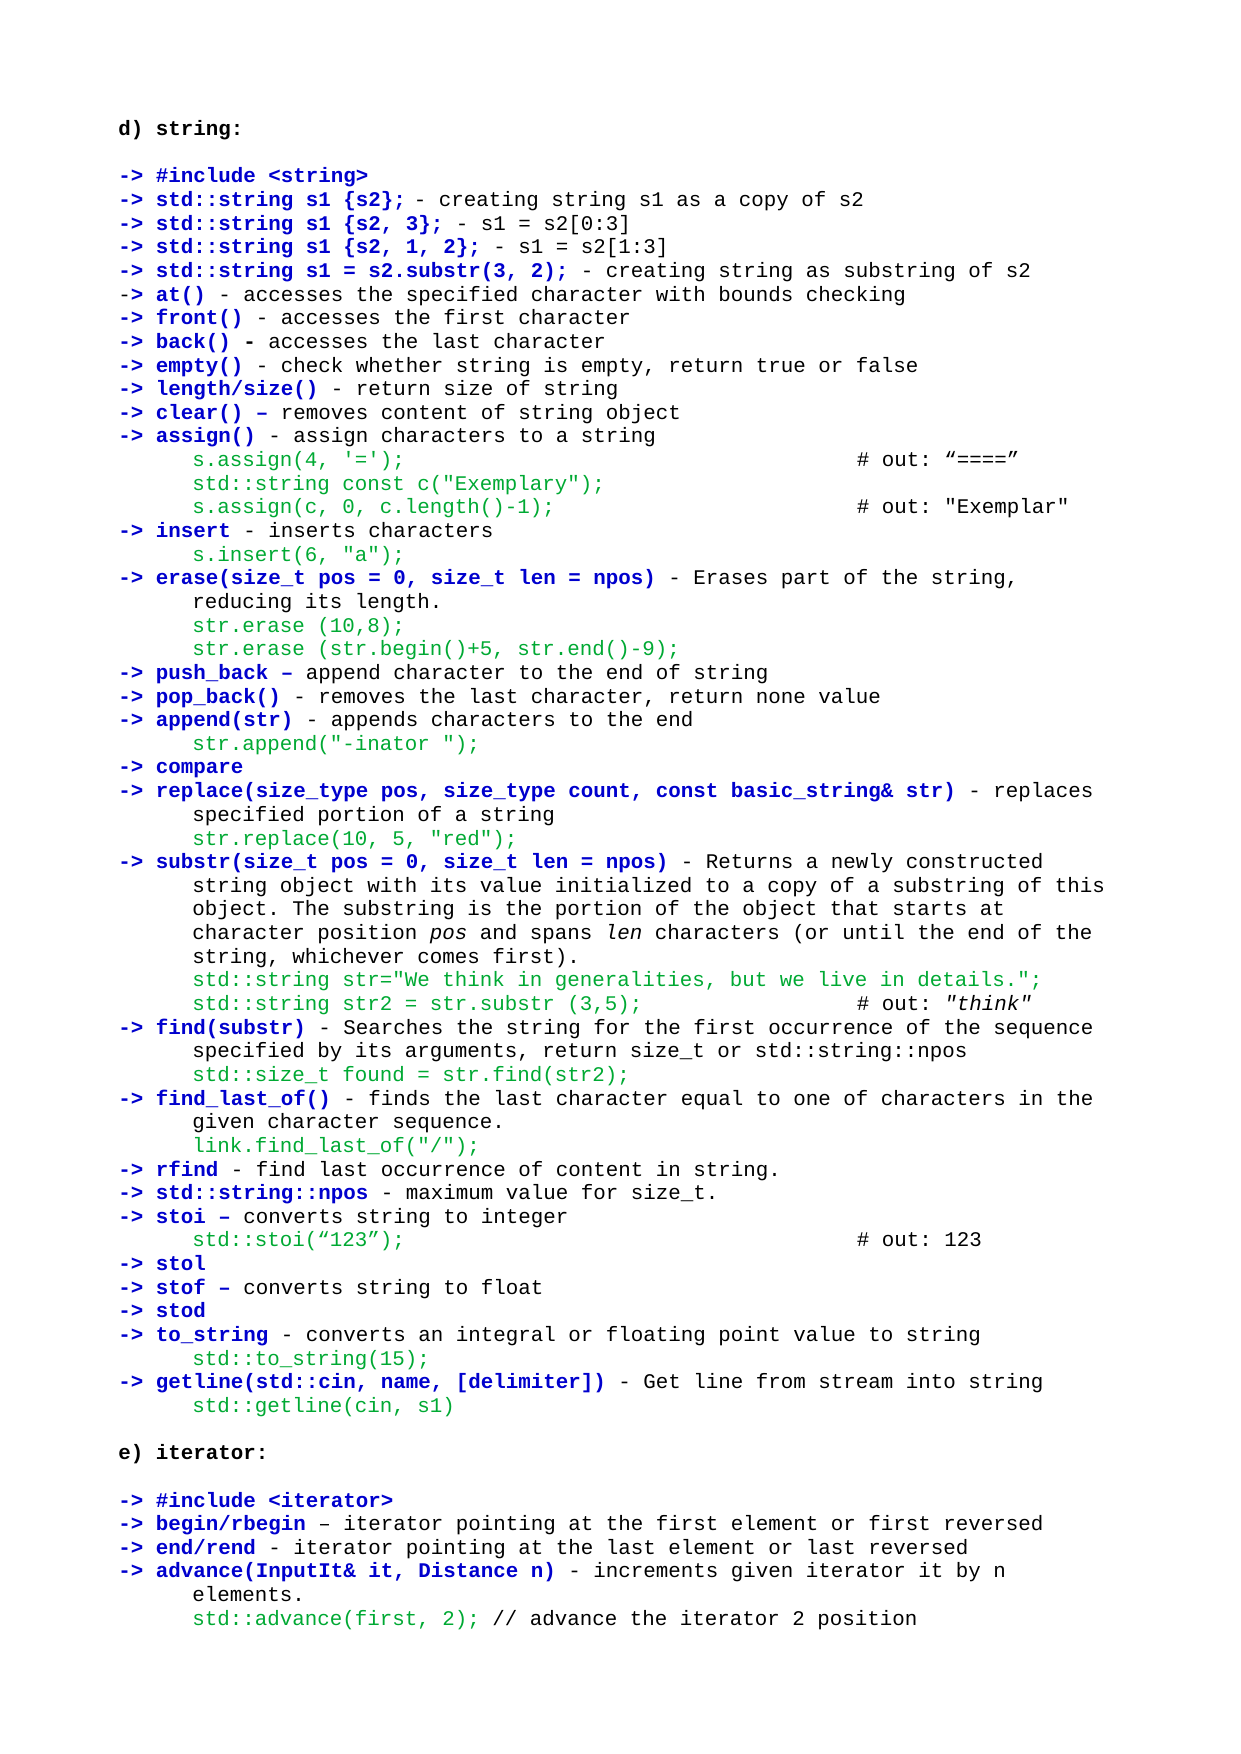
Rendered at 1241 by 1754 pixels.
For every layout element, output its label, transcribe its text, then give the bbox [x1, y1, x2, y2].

text e) iterator: [118, 1442, 1122, 1466]
text str.append("-inator "); [118, 733, 1122, 757]
text -> append(str) - appends characters to the end [118, 709, 1122, 733]
text -> clear() – removes content of string object [118, 402, 1122, 426]
text str.replace(10, 5, "red"); [118, 827, 1122, 851]
text -> substr(size_t pos = 0, size_t len = npos) - Returns a newly constructed string object with its value initialized to a copy of a substring of this object. The substring is the portion of the object that starts at character position pos and spans len characters (or until the end of the string, whichever comes first). [118, 851, 1122, 969]
text std::string str2 = str.substr (3,5); # out: "think" [118, 993, 1122, 1017]
text -> stoi – converts string to integer [118, 1206, 1122, 1229]
text -> empty() - check whether string is empty, return true or false [118, 354, 1122, 378]
text -> push_back – append character to the end of string [118, 662, 1122, 686]
text -> front() - accesses the first character [118, 307, 1122, 331]
text -> getline(std::cin, name, [delimiter]) - Get line from stream into string [118, 1371, 1122, 1395]
text -> #include <iterator> [118, 1489, 1122, 1513]
text std::stoi(“123”); # out: 123 [118, 1229, 1122, 1253]
text -> erase(size_t pos = 0, size_t len = npos) - Erases part of the string, reducing its length. [118, 567, 1122, 615]
text -> std::string s1 {s2, 1, 2}; - s1 = s2[1:3] [118, 236, 1122, 260]
text s.assign(4, '='); # out: “====” [118, 449, 1122, 473]
text -> std::string s1 {s2}; - creating string s1 as a copy of s2 [118, 189, 1122, 213]
text std::string str="We think in generalities, but we live in details."; [118, 969, 1122, 993]
text -> at() - accesses the specified character with bounds checking [118, 284, 1122, 307]
text -> #include <string> [118, 165, 1122, 189]
text s.assign(c, 0, c.length()-1); # out: "Exemplar" [118, 496, 1122, 520]
text -> std::string s1 {s2, 3}; - s1 = s2[0:3] [118, 213, 1122, 236]
text -> rfind - find last occurrence of content in string. [118, 1158, 1122, 1182]
text -> stof – converts string to float [118, 1277, 1122, 1300]
text str.erase (str.begin()+5, str.end()-9); [118, 638, 1122, 662]
text -> std::string s1 = s2.substr(3, 2); - creating string as substring of s2 [118, 260, 1122, 284]
text link.find_last_of("/"); [118, 1135, 1122, 1158]
text -> replace(size_type pos, size_type count, const basic_string& str) - replaces specified portion of a string [118, 780, 1122, 827]
text -> advance(InputIt& it, Distance n) - increments given iterator it by n elements. [118, 1561, 1122, 1608]
text std::to_string(15); [118, 1348, 1122, 1371]
text -> stod [118, 1300, 1122, 1324]
text -> end/rend - iterator pointing at the last element or last reversed [118, 1537, 1122, 1561]
text std::string const c("Exemplary"); [118, 473, 1122, 496]
text -> compare [118, 757, 1122, 780]
text -> length/size() - return size of string [118, 378, 1122, 402]
text -> insert - inserts characters [118, 520, 1122, 544]
text std::size_t found = str.find(str2); [118, 1064, 1122, 1088]
text std::getline(cin, s1) [118, 1395, 1122, 1419]
text -> find_last_of() - finds the last character equal to one of characters in the given character sequence. [118, 1088, 1122, 1135]
text -> back() - accesses the last character [118, 331, 1122, 354]
text std::advance(first, 2); // advance the iterator 2 position [118, 1608, 1122, 1631]
text -> std::string::npos - maximum value for size_t. [118, 1182, 1122, 1206]
text -> stol [118, 1253, 1122, 1277]
text str.erase (10,8); [118, 615, 1122, 638]
text -> assign() - assign characters to a string [118, 426, 1122, 449]
text -> pop_back() - removes the last character, return none value [118, 686, 1122, 709]
text -> begin/rbegin – iterator pointing at the first element or first reversed [118, 1513, 1122, 1537]
text -> to_string - converts an integral or floating point value to string [118, 1324, 1122, 1348]
text -> find(substr) - Searches the string for the first occurrence of the sequence specified by its arguments, return size_t or std::string::npos [118, 1017, 1122, 1064]
text d) string: [118, 118, 1122, 142]
text s.insert(6, "a"); [118, 544, 1122, 567]
